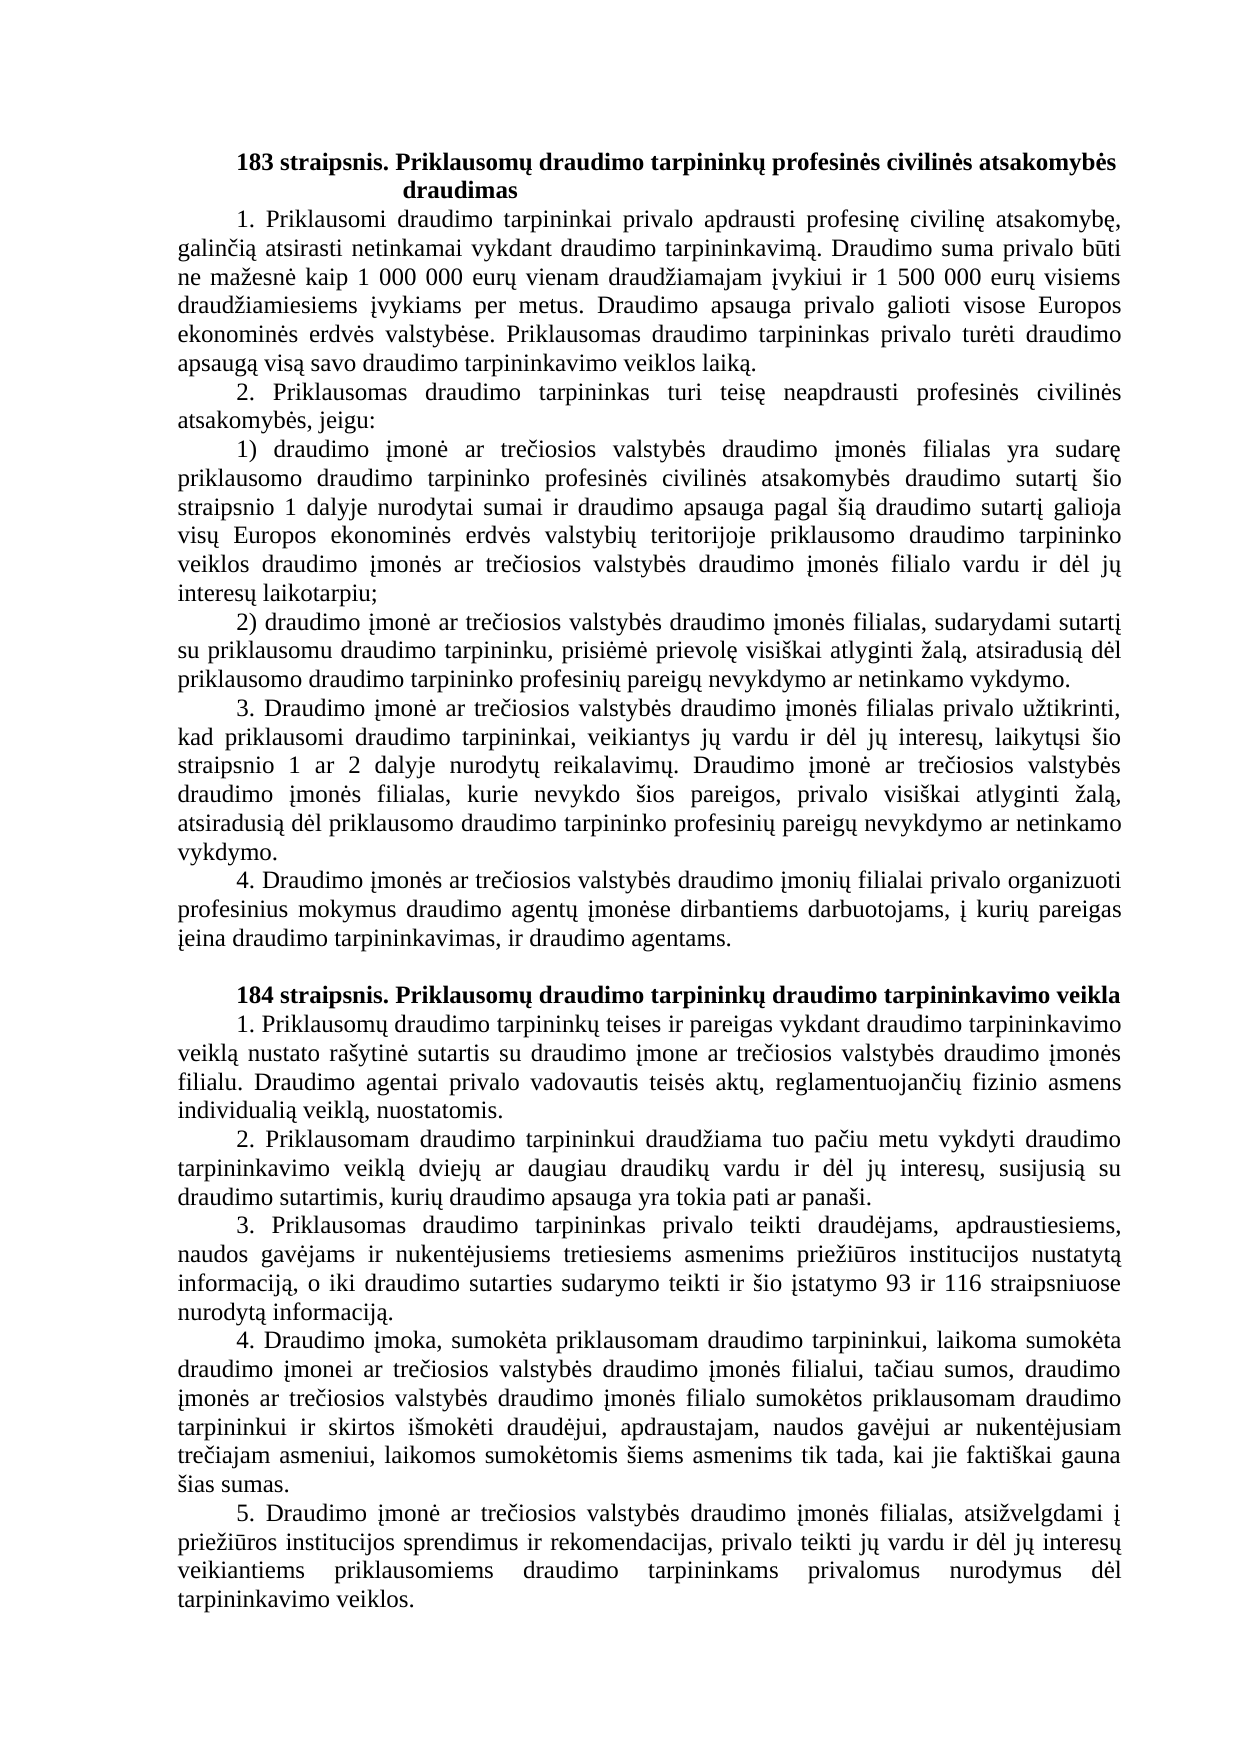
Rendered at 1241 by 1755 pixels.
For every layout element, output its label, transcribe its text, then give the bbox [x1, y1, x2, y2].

text 5. Draudimo įmonė ar trečiosios valstybės draudimo įmonės filialas, atsižvelgdami į priežiūros institucijos sprendimus ir rekomendacijas, privalo teikti jų vardu ir dėl jų interesų veikiantiems priklausomiems draudimo tarpininkams privalomus nurodymus dėl tarpininkavimo veiklos. [177, 1498, 1122, 1613]
text 2. Priklausomas draudimo tarpininkas turi teisę neapdrausti profesinės civilinės atsakomybės, jeigu: [177, 377, 1122, 434]
text 3. Priklausomas draudimo tarpininkas privalo teikti draudėjams, apdraustiesiems, naudos gavėjams ir nukentėjusiems tretiesiems asmenims priežiūros institucijos nustatytą informaciją, o iki draudimo sutarties sudarymo teikti ir šio įstatymo 93 ir 116 straipsniuose nurodytą informaciją. [177, 1211, 1122, 1326]
text 1) draudimo įmonė ar trečiosios valstybės draudimo įmonės filialas yra sudarę priklausomo draudimo tarpininko profesinės civilinės atsakomybės draudimo sutartį šio straipsnio 1 dalyje nurodytai sumai ir draudimo apsauga pagal šią draudimo sutartį galioja visų Europos ekonominės erdvės valstybių teritorijoje priklausomo draudimo tarpininko veiklos draudimo įmonės ar trečiosios valstybės draudimo įmonės filialo vardu ir dėl jų interesų laikotarpiu; [177, 434, 1122, 607]
text 1. Priklausomų draudimo tarpininkų teises ir pareigas vykdant draudimo tarpininkavimo veiklą nustato rašytinė sutartis su draudimo įmone ar trečiosios valstybės draudimo įmonės filialu. Draudimo agentai privalo vadovautis teisės aktų, reglamentuojančių fizinio asmens individualią veiklą, nuostatomis. [177, 1009, 1122, 1124]
text 184 straipsnis. Priklausomų draudimo tarpininkų draudimo tarpininkavimo veikla [177, 981, 1122, 1009]
text 3. Draudimo įmonė ar trečiosios valstybės draudimo įmonės filialas privalo užtikrinti, kad priklausomi draudimo tarpininkai, veikiantys jų vardu ir dėl jų interesų, laikytųsi šio straipsnio 1 ar 2 dalyje nurodytų reikalavimų. Draudimo įmonė ar trečiosios valstybės draudimo įmonės filialas, kurie nevykdo šios pareigos, privalo visiškai atlyginti žalą, atsiradusią dėl priklausomo draudimo tarpininko profesinių pareigų nevykdymo ar netinkamo vykdymo. [177, 693, 1122, 866]
text 4. Draudimo įmoka, sumokėta priklausomam draudimo tarpininkui, laikoma sumokėta draudimo įmonei ar trečiosios valstybės draudimo įmonės filialui, tačiau sumos, draudimo įmonės ar trečiosios valstybės draudimo įmonės filialo sumokėtos priklausomam draudimo tarpininkui ir skirtos išmokėti draudėjui, apdraustajam, naudos gavėjui ar nukentėjusiam trečiajam asmeniui, laikomos sumokėtomis šiems asmenims tik tada, kai jie faktiškai gauna šias sumas. [177, 1326, 1122, 1498]
text 4. Draudimo įmonės ar trečiosios valstybės draudimo įmonių filialai privalo organizuoti profesinius mokymus draudimo agentų įmonėse dirbantiems darbuotojams, į kurių pareigas įeina draudimo tarpininkavimas, ir draudimo agentams. [177, 866, 1122, 952]
text 1. Priklausomi draudimo tarpininkai privalo apdrausti profesinę civilinę atsakomybę, galinčią atsirasti netinkamai vykdant draudimo tarpininkavimą. Draudimo suma privalo būti ne mažesnė kaip 1 000 000 eurų vienam draudžiamajam įvykiui ir 1 500 000 eurų visiems draudžiamiesiems įvykiams per metus. Draudimo apsauga privalo galioti visose Europos ekonominės erdvės valstybėse. Priklausomas draudimo tarpininkas privalo turėti draudimo apsaugą visą savo draudimo tarpininkavimo veiklos laiką. [177, 204, 1122, 377]
text 2. Priklausomam draudimo tarpininkui draudžiama tuo pačiu metu vykdyti draudimo tarpininkavimo veiklą dviejų ar daugiau draudikų vardu ir dėl jų interesų, susijusią su draudimo sutartimis, kurių draudimo apsauga yra tokia pati ar panaši. [177, 1124, 1122, 1211]
text 2) draudimo įmonė ar trečiosios valstybės draudimo įmonės filialas, sudarydami sutartį su priklausomu draudimo tarpininku, prisiėmė prievolę visiškai atlyginti žalą, atsiradusią dėl priklausomo draudimo tarpininko profesinių pareigų nevykdymo ar netinkamo vykdymo. [177, 607, 1122, 693]
text 183 straipsnis. Priklausomų draudimo tarpininkų profesinės civilinės atsakomybės draudimas [236, 147, 1122, 204]
